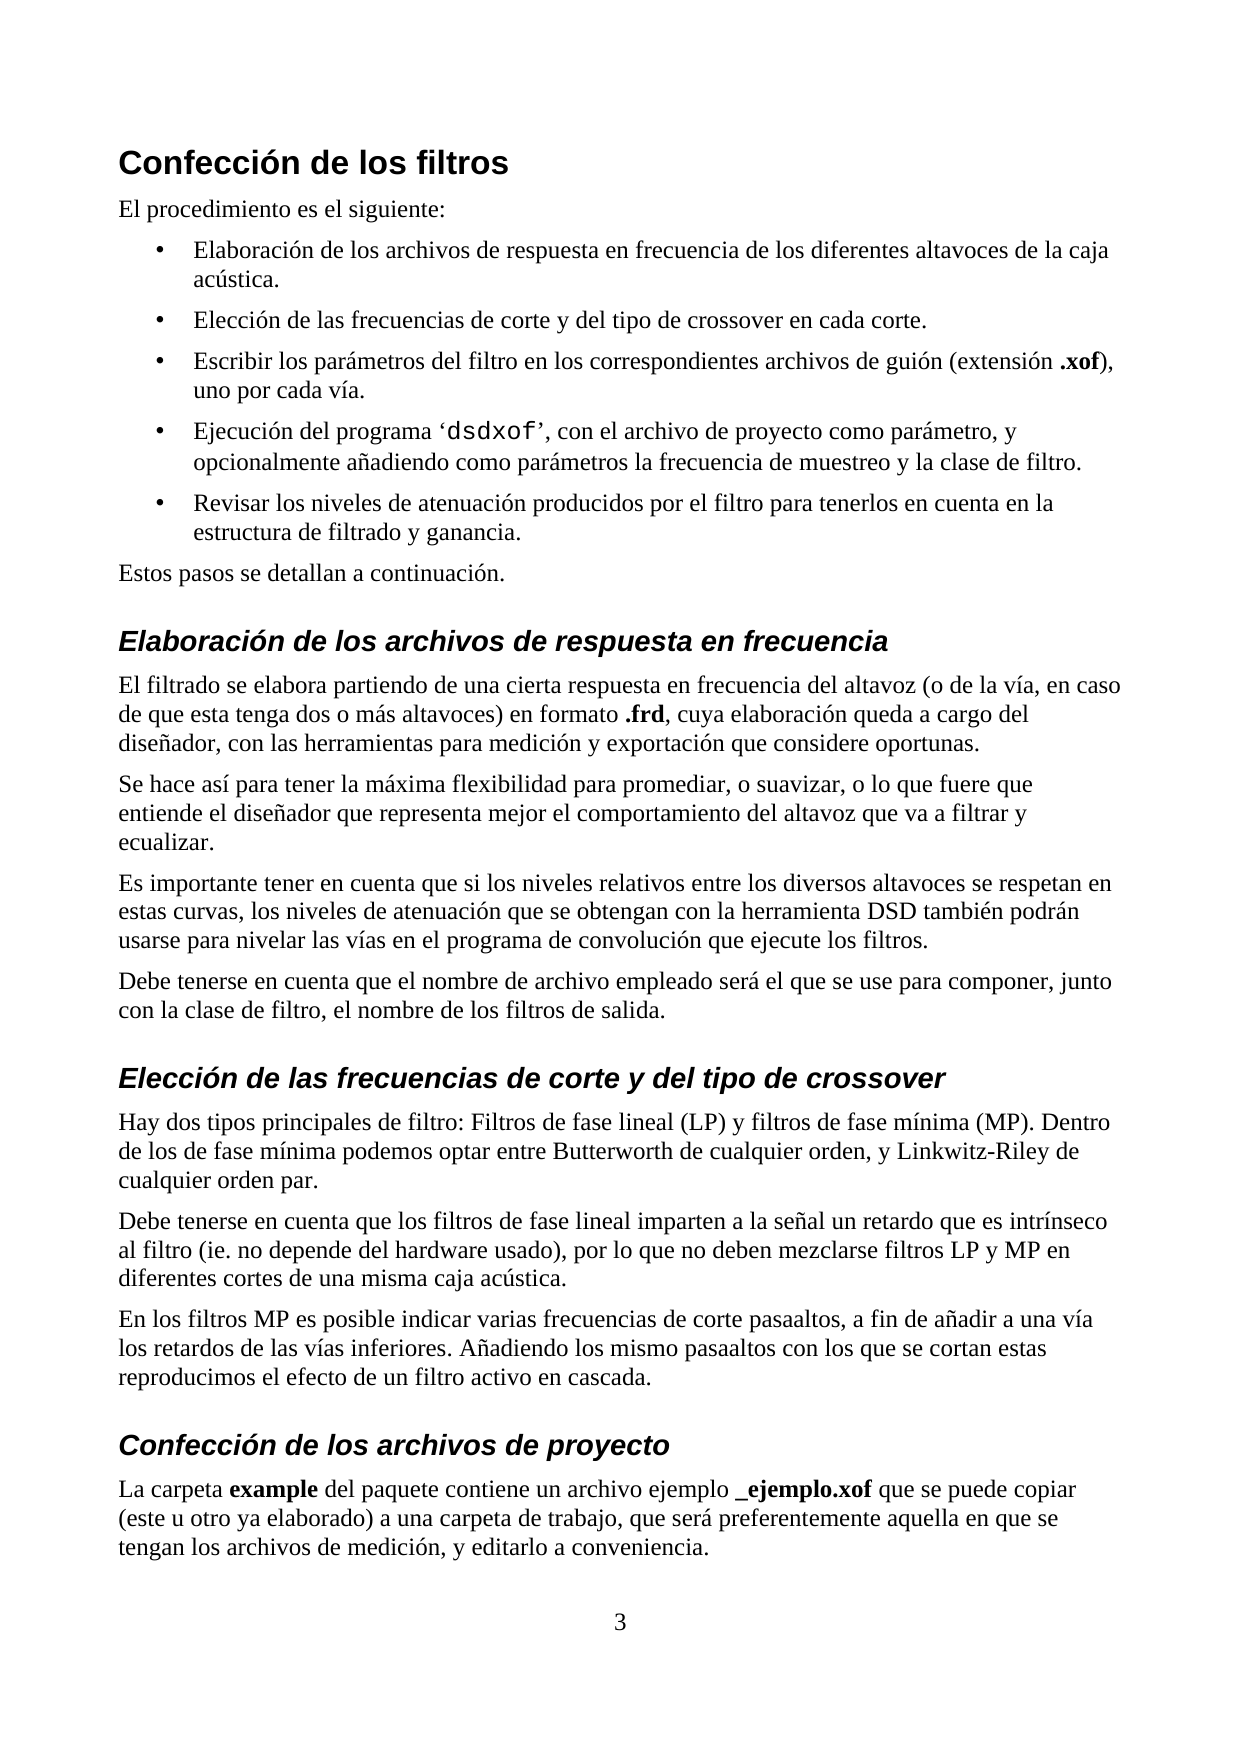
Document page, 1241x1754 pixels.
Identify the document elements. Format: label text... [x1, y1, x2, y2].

subtitle Elección de las frecuencias de corte y del tipo de crossover [118, 1061, 1122, 1095]
subtitle Confección de los filtros [118, 143, 1122, 182]
subtitle Elaboración de los archivos de respuesta en frecuencia [118, 624, 1122, 658]
text Estos pasos se detallan a continuación. [118, 558, 1122, 587]
list Revisar los niveles de atenuación producidos por el filtro para tenerlos en cuenta en la estructura de filtrado y ganancia. [156, 488, 1122, 546]
text El procedimiento es el siguiente: [118, 194, 1122, 223]
list Elaboración de los archivos de respuesta en frecuencia de los diferentes altavoces de la caja acústica. [156, 235, 1122, 293]
text Se hace así para tener la máxima flexibilidad para promediar, o suavizar, o lo que fuere que entiende el diseñador que representa mejor el comportamiento del altavoz que va a filtrar y ecualizar. [118, 769, 1122, 855]
text El filtrado se elabora partiendo de una cierta respuesta en frecuencia del altavoz (o de la vía, en caso de que esta tenga dos o más altavoces) en formato .frd, cuya elaboración queda a cargo del diseñador, con las herramientas para medición y exportación que considere oportunas. [118, 670, 1122, 757]
text Debe tenerse en cuenta que el nombre de archivo empleado será el que se use para componer, junto con la clase de filtro, el nombre de los filtros de salida. [118, 966, 1122, 1024]
list Ejecución del programa ‘dsdxof’, con el archivo de proyecto como parámetro, y opcionalmente añadiendo como parámetros la frecuencia de muestreo y la clase de filtro. [156, 416, 1122, 476]
list Escribir los parámetros del filtro en los correspondientes archivos de guión (extensión .xof), uno por cada vía. [156, 346, 1122, 404]
subtitle Confección de los archivos de proyecto [118, 1428, 1122, 1462]
text Es importante tener en cuenta que si los niveles relativos entre los diversos altavoces se respetan en estas curvas, los niveles de atenuación que se obtengan con la herramienta DSD también podrán usarse para nivelar las vías en el programa de convolución que ejecute los filtros. [118, 868, 1122, 954]
list Elección de las frecuencias de corte y del tipo de crossover en cada corte. [156, 305, 1122, 334]
text En los filtros MP es posible indicar varias frecuencias de corte pasaaltos, a fin de añadir a una vía los retardos de las vías inferiores. Añadiendo los mismo pasaaltos con los que se cortan estas reproducimos el efecto de un filtro activo en cascada. [118, 1304, 1122, 1391]
text La carpeta example del paquete contiene un archivo ejemplo _ejemplo.xof que se puede copiar (este u otro ya elaborado) a una carpeta de trabajo, que será preferentemente aquella en que se tengan los archivos de medición, y editarlo a conveniencia. [118, 1474, 1122, 1561]
text Debe tenerse en cuenta que los filtros de fase lineal imparten a la señal un retardo que es intrínseco al filtro (ie. no depende del hardware usado), por lo que no deben mezclarse filtros LP y MP en diferentes cortes de una misma caja acústica. [118, 1206, 1122, 1292]
text Hay dos tipos principales de filtro: Filtros de fase lineal (LP) y filtros de fase mínima (MP). Dentro de los de fase mínima podemos optar entre Butterworth de cualquier orden, y Linkwitz-Riley de cualquier orden par. [118, 1107, 1122, 1193]
